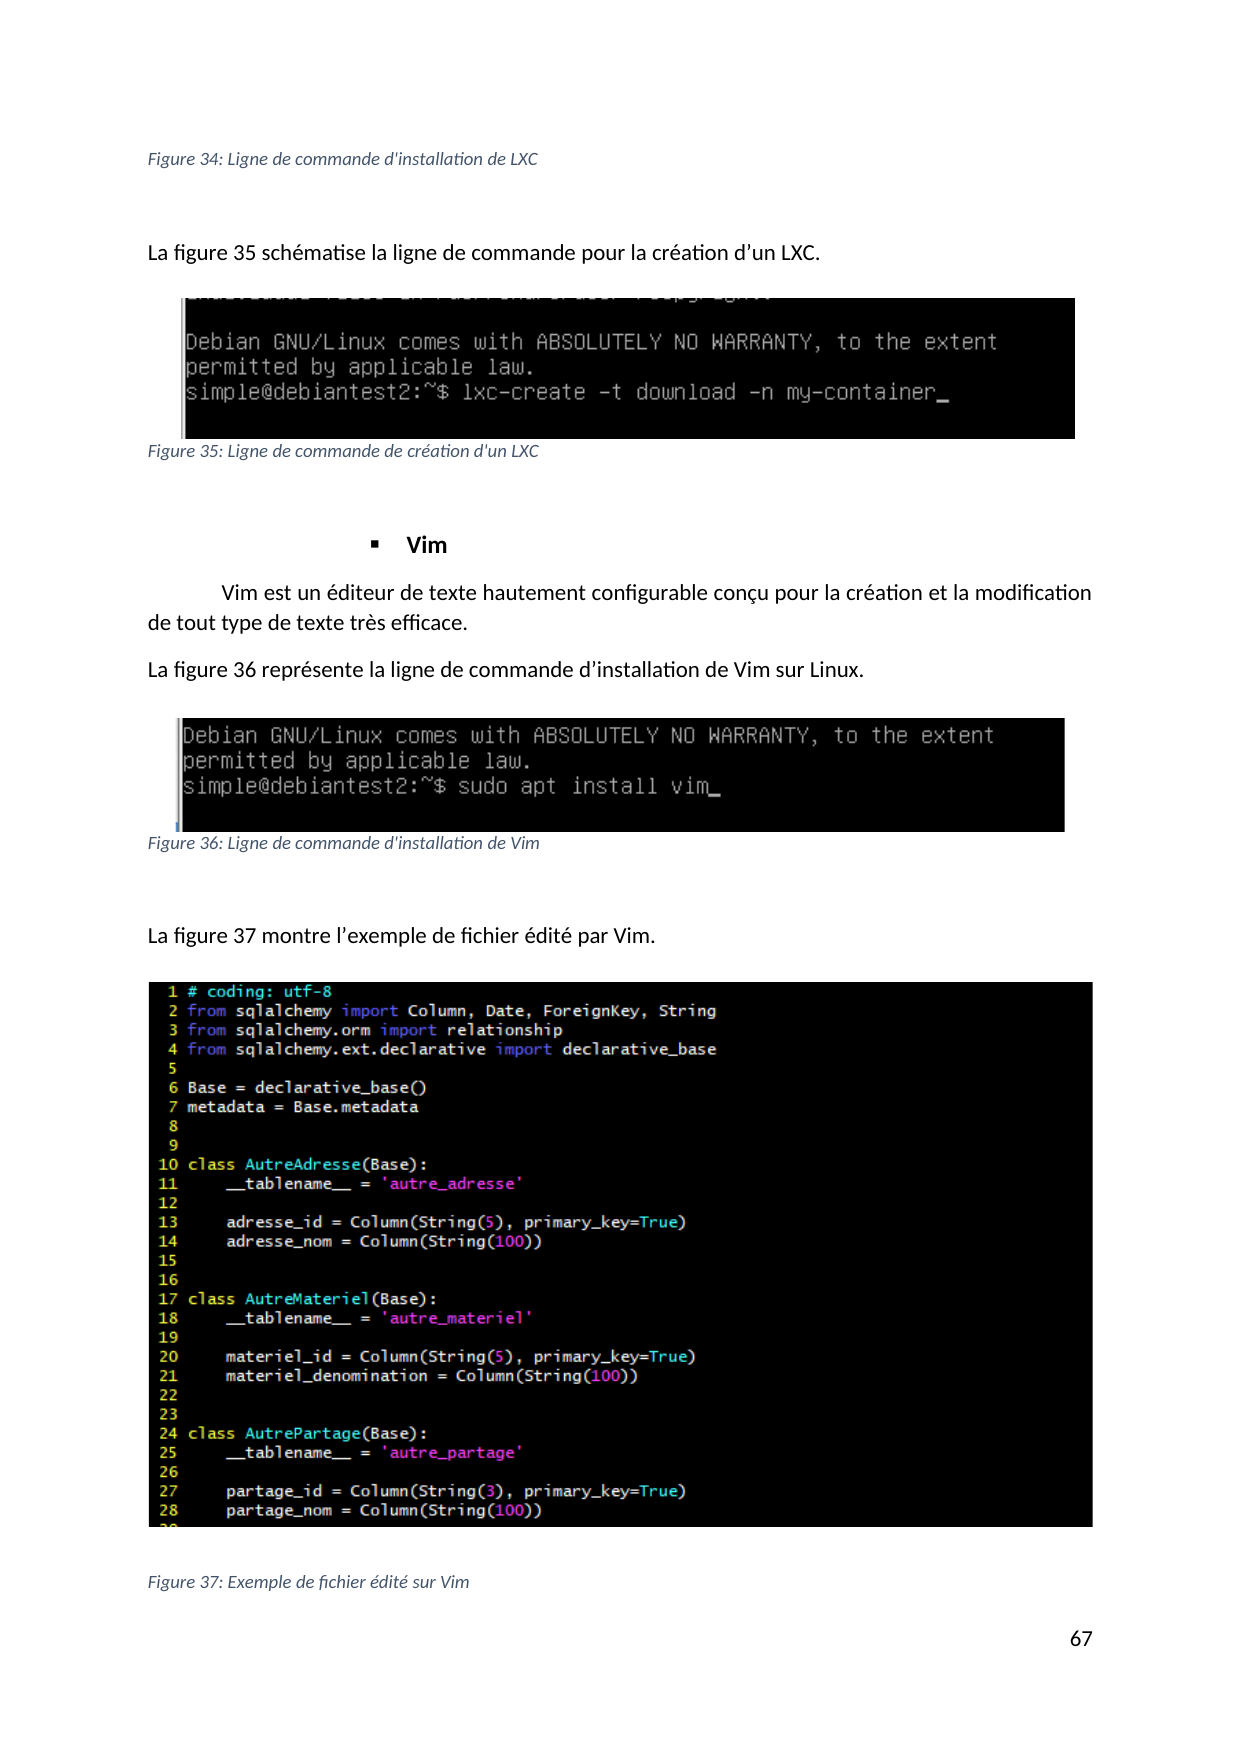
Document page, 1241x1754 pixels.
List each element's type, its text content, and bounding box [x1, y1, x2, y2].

picture [148, 998, 1093, 1527]
text Figure 36: Ligne de commande d'installation de Vim [148, 832, 1093, 854]
text Figure 35: Ligne de commande de création d'un LXC [148, 439, 1093, 462]
text La figure 36 représente la ligne de commande d’installation de Vim sur Linux. [148, 655, 1093, 683]
text La figure 37 montre l’exemple de fichier édité par Vim. [148, 922, 1093, 950]
list Vim [369, 529, 1093, 559]
text La figure 35 schématise la ligne de commande pour la création d’un LXC. [148, 238, 1093, 266]
text Vim est un éditeur de texte hautement configurable conçu pour la création et la modification de tout type de texte très efficace. [148, 578, 1093, 636]
picture [181, 298, 1075, 439]
text Figure 34: Ligne de commande d'installation de LXC [148, 148, 1093, 171]
text Figure 37: Exemple de fichier édité sur Vim [148, 1570, 1093, 1593]
picture [175, 718, 1065, 832]
